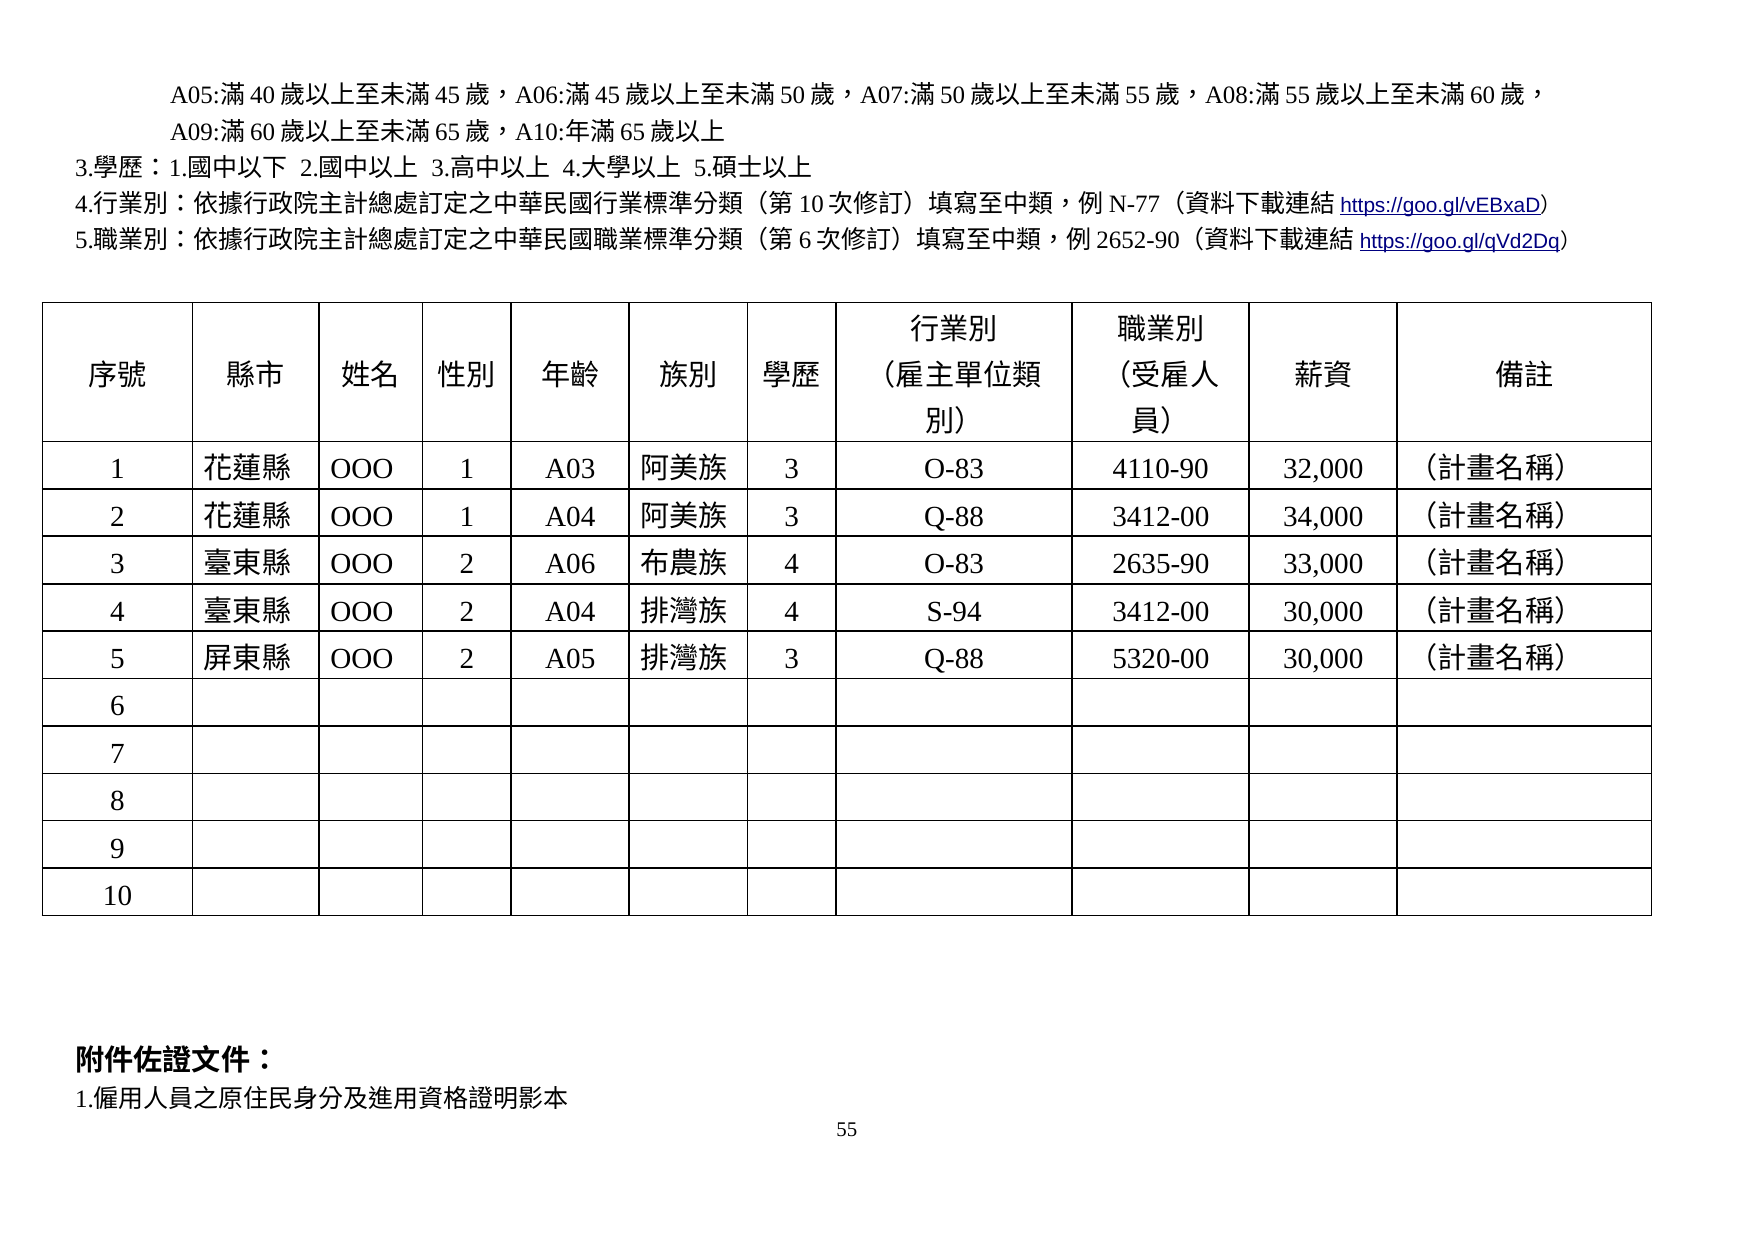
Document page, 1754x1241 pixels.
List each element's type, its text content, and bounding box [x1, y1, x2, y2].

table_cell A04 [512, 490, 628, 535]
table_cell Q-88 [837, 632, 1071, 678]
table_cell 10 [43, 869, 192, 914]
table_cell [748, 869, 835, 914]
table_cell [1398, 869, 1651, 914]
table_cell [630, 821, 747, 867]
text 3.學歷：1.國中以下 2.國中以上 3.高中以上 4.大學以上 5.碩士以上 [75, 147, 1618, 184]
table_cell A05 [512, 632, 628, 678]
table_cell 花蓮縣 [193, 490, 318, 535]
table_cell [320, 821, 422, 867]
table_header 學歷 [748, 303, 835, 441]
table_cell [193, 679, 318, 725]
table_cell OOO [320, 442, 422, 488]
table_cell 9 [43, 821, 192, 867]
table_cell [193, 774, 318, 820]
table_cell A03 [512, 442, 628, 488]
table_cell 臺東縣 [193, 585, 318, 630]
table_header 縣市 [193, 303, 318, 441]
table_cell 2635-90 [1073, 537, 1248, 583]
table_cell [193, 821, 318, 867]
table_cell [1398, 774, 1651, 820]
table_cell [1073, 821, 1248, 867]
table_cell 屏東縣 [193, 632, 318, 678]
table_cell [1398, 727, 1651, 772]
table_cell 3 [43, 537, 192, 583]
table_cell （計畫名稱） [1398, 585, 1651, 630]
table_header 備註 [1398, 303, 1651, 441]
table_cell 4 [748, 537, 835, 583]
table_cell [837, 727, 1071, 772]
table_cell [1250, 679, 1396, 725]
table_cell OOO [320, 490, 422, 535]
table_header 序號 [43, 303, 192, 441]
table_cell A04 [512, 585, 628, 630]
table_cell 花蓮縣 [193, 442, 318, 488]
text 1.僱用人員之原住民身分及進用資格證明影本 [75, 1079, 1618, 1115]
table_cell [748, 679, 835, 725]
table_cell [423, 821, 510, 867]
table_cell （計畫名稱） [1398, 632, 1651, 678]
table_header 行業別 （雇主單位類別） [837, 303, 1071, 441]
table_cell [512, 774, 628, 820]
table_cell [837, 821, 1071, 867]
table_cell [630, 727, 747, 772]
text 4.行業別：依據行政院主計總處訂定之中華民國行業標準分類（第10次修訂）填寫至中類，例N-77（資料下載連結https://goo.gl/vEBxaD） [75, 184, 1618, 220]
table_cell 4 [43, 585, 192, 630]
table_header 職業別 （受雇人員） [1073, 303, 1248, 441]
table_cell 1 [43, 442, 192, 488]
table_cell [1250, 727, 1396, 772]
table_cell [1073, 774, 1248, 820]
table_cell 2 [423, 537, 510, 583]
table_cell [423, 727, 510, 772]
table_cell [1073, 869, 1248, 914]
table_cell [1250, 774, 1396, 820]
text 附件佐證文件： [75, 1037, 1618, 1079]
table_cell 阿美族 [630, 442, 747, 488]
table_cell 30,000 [1250, 632, 1396, 678]
table_cell [193, 869, 318, 914]
table_cell [1250, 869, 1396, 914]
table_cell [1398, 679, 1651, 725]
table_cell 6 [43, 679, 192, 725]
table_cell 7 [43, 727, 192, 772]
table_cell [837, 679, 1071, 725]
table_cell S-94 [837, 585, 1071, 630]
table_cell （計畫名稱） [1398, 537, 1651, 583]
table_cell 33,000 [1250, 537, 1396, 583]
table_cell 4110-90 [1073, 442, 1248, 488]
table_cell OOO [320, 632, 422, 678]
table_cell （計畫名稱） [1398, 442, 1651, 488]
table_cell 5 [43, 632, 192, 678]
table_cell [512, 869, 628, 914]
table_cell 2 [423, 632, 510, 678]
text A09:滿60歲以上至未滿65歲，A10:年滿65歲以上 [163, 111, 1618, 147]
table_header 年齡 [512, 303, 628, 441]
table_cell 34,000 [1250, 490, 1396, 535]
table_cell A06 [512, 537, 628, 583]
table_cell OOO [320, 537, 422, 583]
table_cell 布農族 [630, 537, 747, 583]
table_cell [193, 727, 318, 772]
table_cell O-83 [837, 442, 1071, 488]
table_cell [630, 869, 747, 914]
table_header 性別 [423, 303, 510, 441]
table_cell [320, 869, 422, 914]
table_cell [320, 727, 422, 772]
table_cell [630, 679, 747, 725]
table_cell 2 [43, 490, 192, 535]
table_cell [423, 679, 510, 725]
table_header 姓名 [320, 303, 422, 441]
table_cell [512, 821, 628, 867]
table_cell [320, 774, 422, 820]
table_cell 阿美族 [630, 490, 747, 535]
table_cell 32,000 [1250, 442, 1396, 488]
table_cell [748, 821, 835, 867]
table_cell 2 [423, 585, 510, 630]
table_cell O-83 [837, 537, 1071, 583]
table_cell [837, 774, 1071, 820]
table_cell 1 [423, 490, 510, 535]
table_cell 3412-00 [1073, 490, 1248, 535]
table_cell [512, 679, 628, 725]
text 5.職業別：依據行政院主計總處訂定之中華民國職業標準分類（第6次修訂）填寫至中類，例2652-90（資料下載連結https://goo.gl/qVd2Dq） [75, 220, 1618, 256]
table_cell 8 [43, 774, 192, 820]
table_cell [837, 869, 1071, 914]
table_cell [423, 869, 510, 914]
table_cell 排灣族 [630, 585, 747, 630]
table_cell 4 [748, 585, 835, 630]
table_cell Q-88 [837, 490, 1071, 535]
table_cell [512, 727, 628, 772]
table_header 族別 [630, 303, 747, 441]
table_cell 1 [423, 442, 510, 488]
table_cell [320, 679, 422, 725]
table_cell [423, 774, 510, 820]
table_cell [748, 727, 835, 772]
table_cell （計畫名稱） [1398, 490, 1651, 535]
table_cell 3 [748, 442, 835, 488]
table_cell [1073, 727, 1248, 772]
table_cell [1398, 821, 1651, 867]
table_cell 5320-00 [1073, 632, 1248, 678]
table_cell [1250, 821, 1396, 867]
table_cell 30,000 [1250, 585, 1396, 630]
table_cell 3 [748, 490, 835, 535]
text A05:滿40歲以上至未滿45歲，A06:滿45歲以上至未滿50歲，A07:滿50歲以上至未滿55歲，A08:滿55歲以上至未滿60歲， [163, 75, 1618, 111]
table_cell 臺東縣 [193, 537, 318, 583]
table_cell OOO [320, 585, 422, 630]
table_cell [630, 774, 747, 820]
table_cell [748, 774, 835, 820]
table_cell 3412-00 [1073, 585, 1248, 630]
table_cell [1073, 679, 1248, 725]
table_cell 排灣族 [630, 632, 747, 678]
table_cell 3 [748, 632, 835, 678]
table_header 薪資 [1250, 303, 1396, 441]
